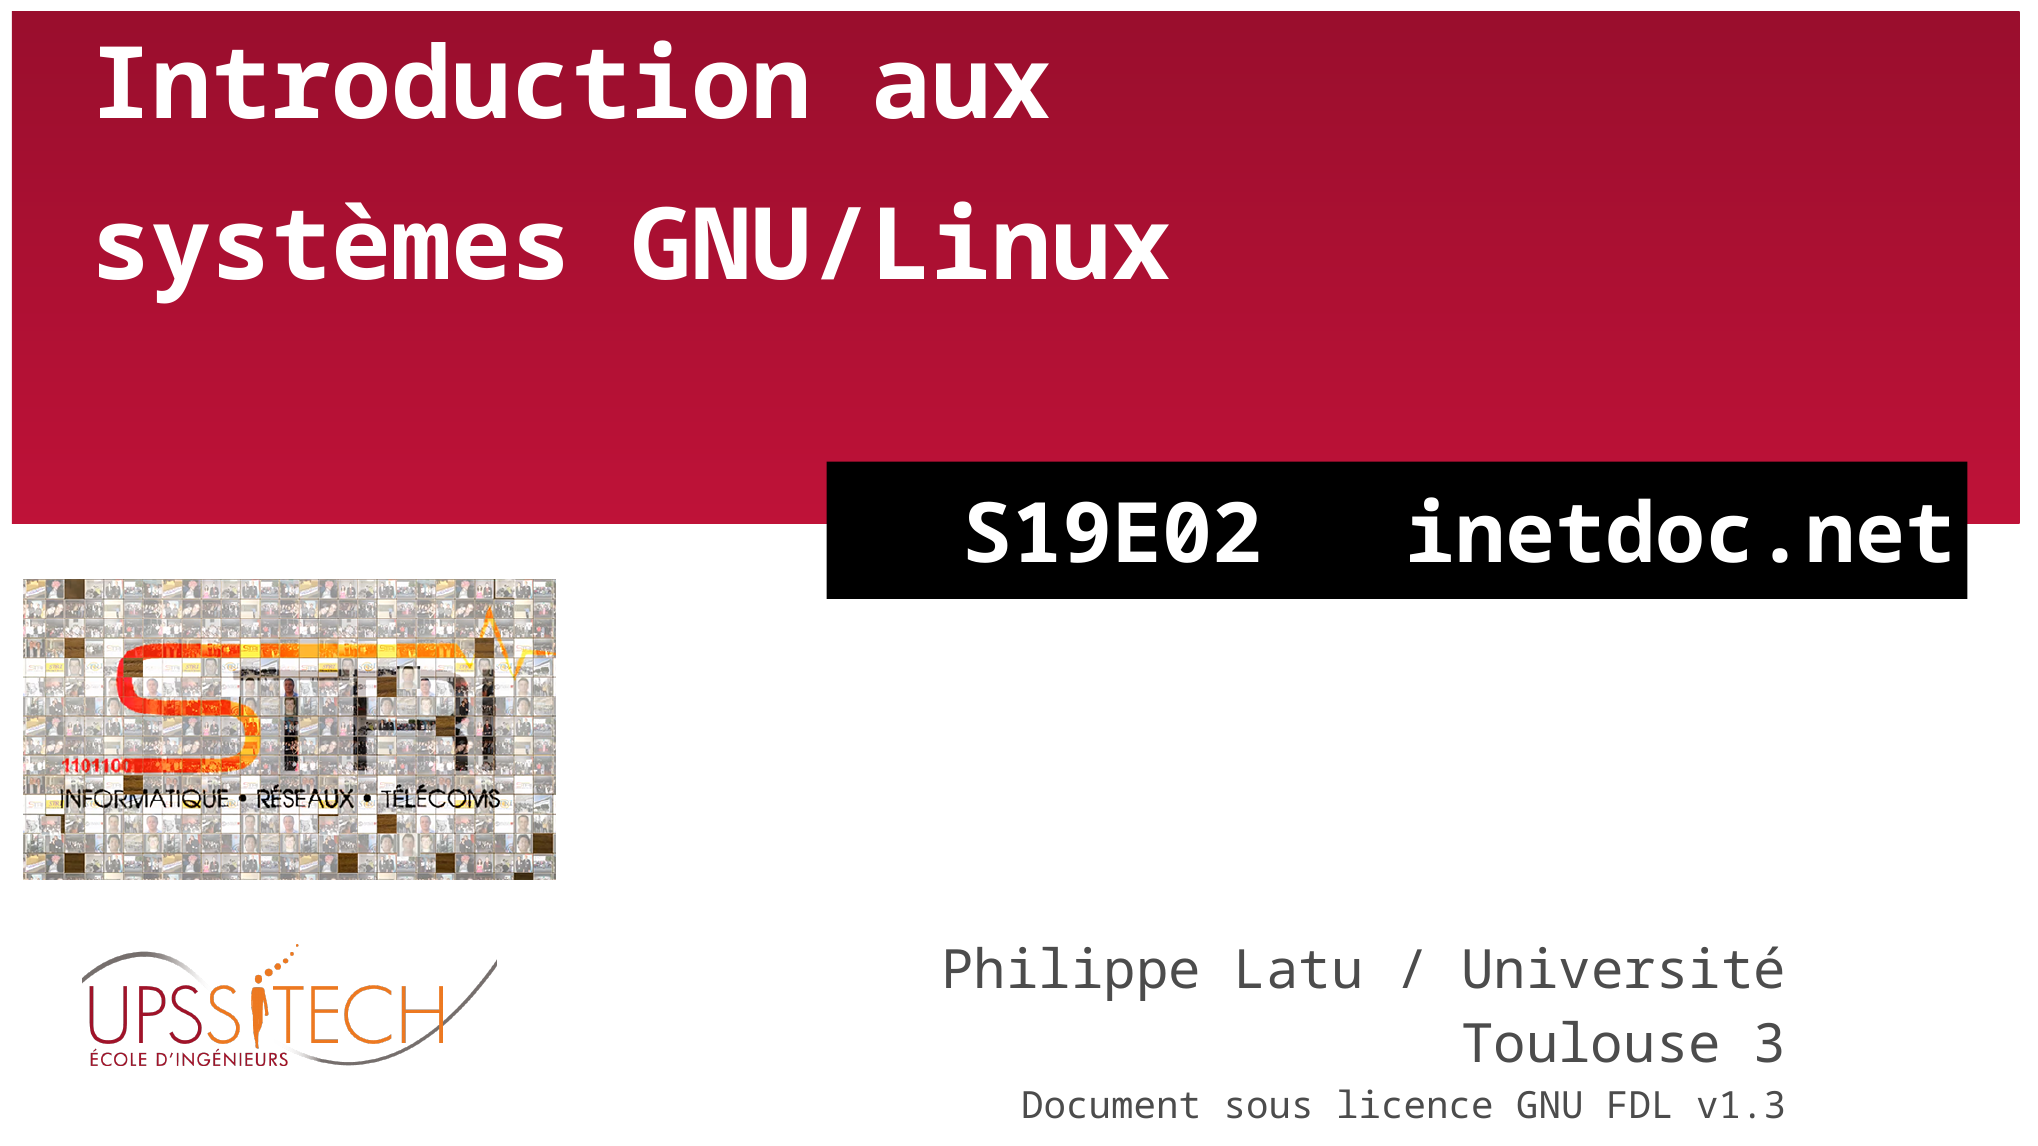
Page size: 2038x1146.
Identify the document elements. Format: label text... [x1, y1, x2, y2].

picture [23, 579, 556, 880]
picture [82, 944, 497, 1066]
text_box Philippe Latu / Université Toulouse 3 Document sous licence GNU FDL v1.3 http://www.gnu.org/licenses/fdl.html [749, 927, 1790, 1146]
text_box S19E02 inetdoc.net [826, 461, 1968, 599]
text_box Introduction aux systèmes GNU/Linux [11, 11, 2020, 524]
